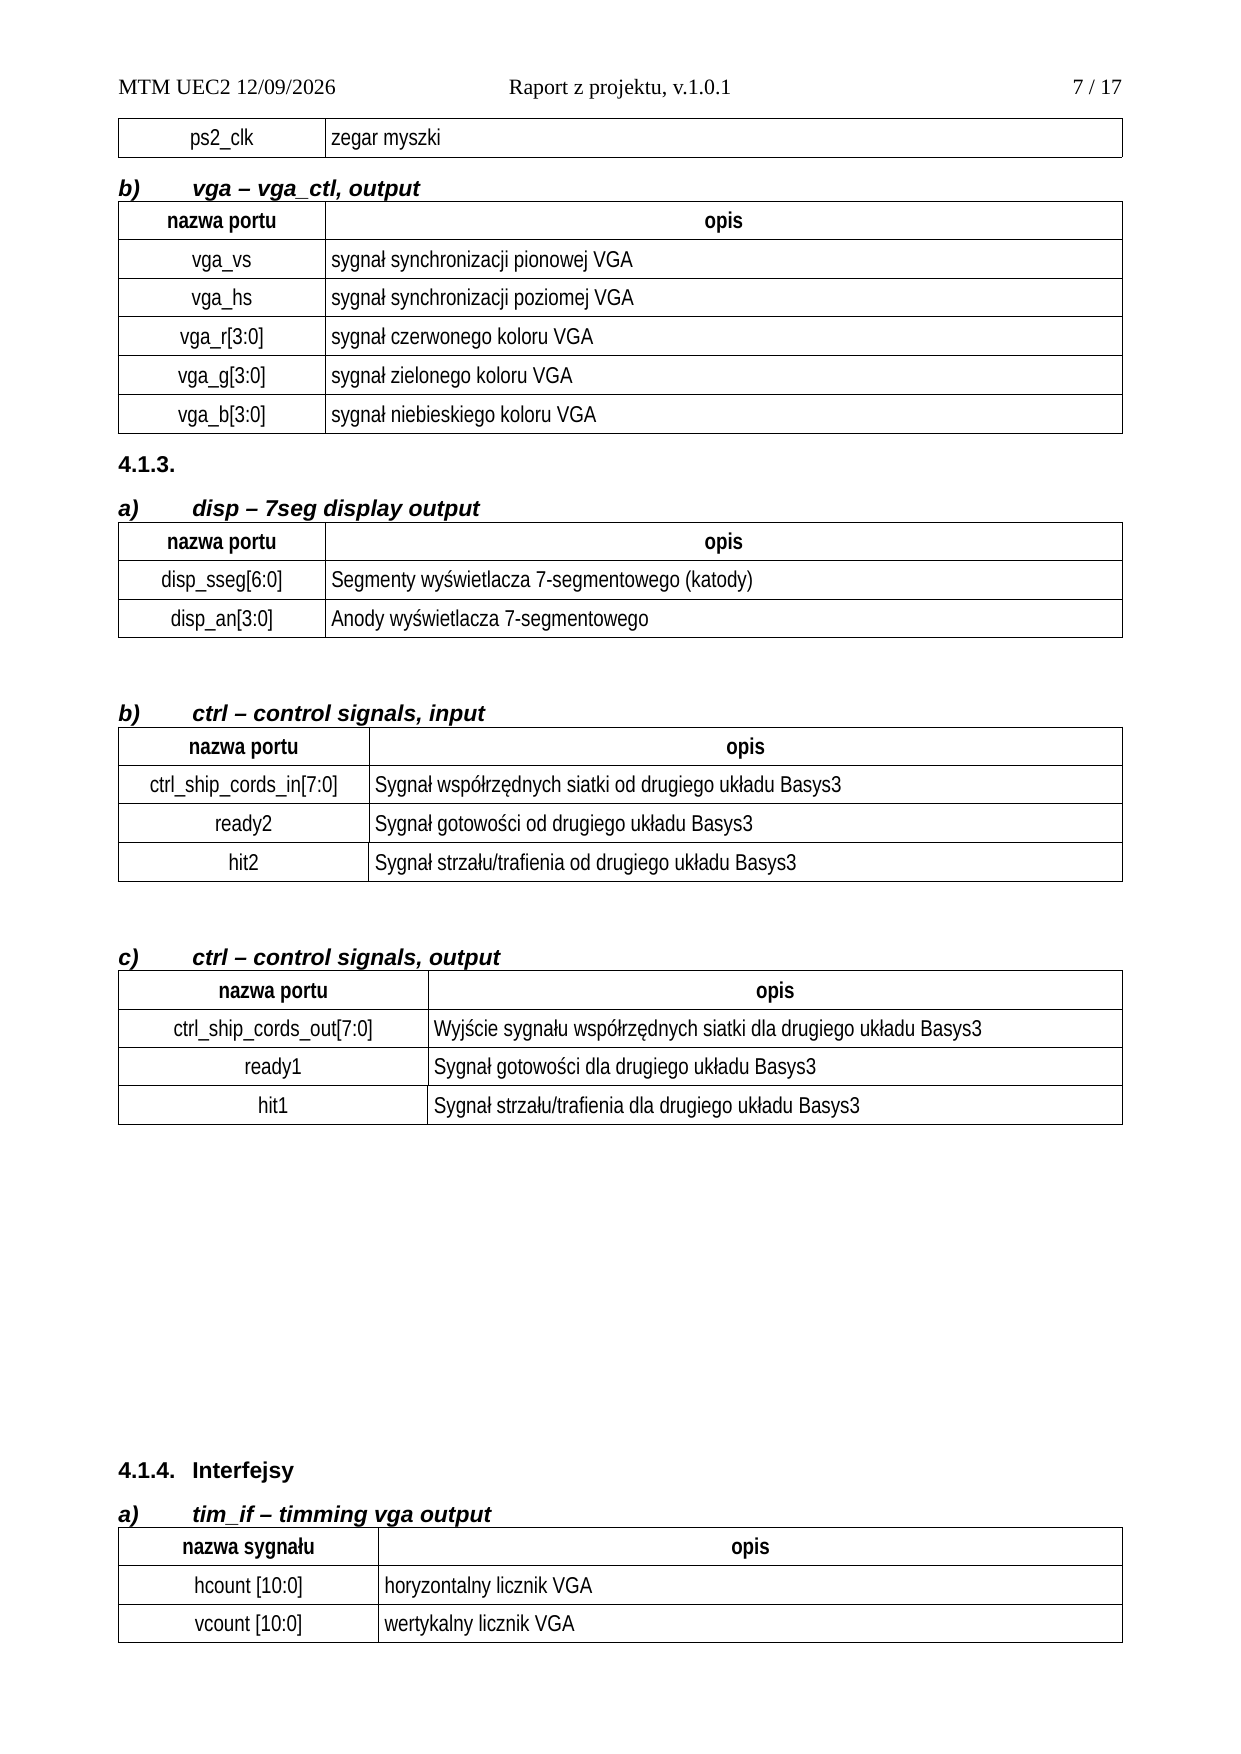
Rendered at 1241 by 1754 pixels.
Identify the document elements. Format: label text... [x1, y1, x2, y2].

table_header nazwa portu [119, 523, 325, 560]
subtitle vga – vga_ctl, output [118, 175, 1122, 201]
table_cell vga_b[3:0] [119, 395, 325, 433]
table_cell wertykalny licznik VGA [379, 1605, 1122, 1642]
table_cell Sygnał gotowości dla drugiego układu Basys3 [429, 1048, 1122, 1085]
table_cell sygnał synchronizacji pionowej VGA [326, 240, 1122, 278]
table_cell disp_an[3:0] [119, 600, 325, 637]
table_cell horyzontalny licznik VGA [379, 1566, 1122, 1604]
table_cell ready1 [119, 1048, 428, 1085]
subtitle ctrl – control signals, input [118, 700, 1122, 727]
subtitle ctrl – control signals, output [118, 944, 1122, 970]
table_cell ctrl_ship_cords_in[7:0] [119, 766, 369, 803]
table_cell Wyjście sygnału współrzędnych siatki dla drugiego układu Basys3 [429, 1010, 1122, 1047]
table_cell sygnał niebieskiego koloru VGA [326, 395, 1122, 433]
table_cell vga_r[3:0] [119, 317, 325, 355]
table_header opis [326, 523, 1122, 560]
subtitle Interfejsy [118, 1457, 1122, 1483]
table_cell disp_sseg[6:0] [119, 561, 325, 598]
table_header nazwa portu [119, 202, 325, 239]
table_cell vga_hs [119, 279, 325, 316]
table_header opis [326, 202, 1122, 239]
table_cell hit1 [119, 1086, 427, 1124]
table_cell Segmenty wyświetlacza 7-segmentowego (katody) [326, 561, 1122, 598]
table_cell hcount [10:0] [119, 1566, 378, 1604]
table_header opis [379, 1528, 1122, 1565]
table_cell Sygnał strzału/trafienia dla drugiego układu Basys3 [428, 1086, 1122, 1124]
table_cell sygnał synchronizacji poziomej VGA [326, 279, 1122, 316]
table_header opis [429, 971, 1122, 1009]
table_header opis [370, 728, 1122, 765]
table_cell zegar myszki [326, 119, 1122, 156]
table_cell ctrl_ship_cords_out[7:0] [119, 1010, 428, 1047]
table_cell hit2 [119, 843, 368, 881]
table_cell Sygnał gotowości od drugiego układu Basys3 [370, 804, 1122, 842]
table_cell vga_g[3:0] [119, 356, 325, 394]
table_cell sygnał czerwonego koloru VGA [326, 317, 1122, 355]
table_cell vcount [10:0] [119, 1605, 378, 1642]
subtitle tim_if – timming vga output [118, 1501, 1122, 1527]
table_header nazwa portu [119, 971, 428, 1009]
subtitle disp – 7seg display output [118, 495, 1122, 522]
table_cell ps2_clk [119, 119, 325, 156]
table_cell Anody wyświetlacza 7-segmentowego [326, 600, 1122, 637]
table_cell vga_vs [119, 240, 325, 278]
table_cell Sygnał strzału/trafienia od drugiego układu Basys3 [369, 843, 1122, 881]
table_header nazwa portu [119, 728, 369, 765]
table_cell Sygnał współrzędnych siatki od drugiego układu Basys3 [370, 766, 1122, 803]
table_cell ready2 [119, 804, 369, 842]
table_header nazwa sygnału [119, 1528, 378, 1565]
table_cell sygnał zielonego koloru VGA [326, 356, 1122, 394]
